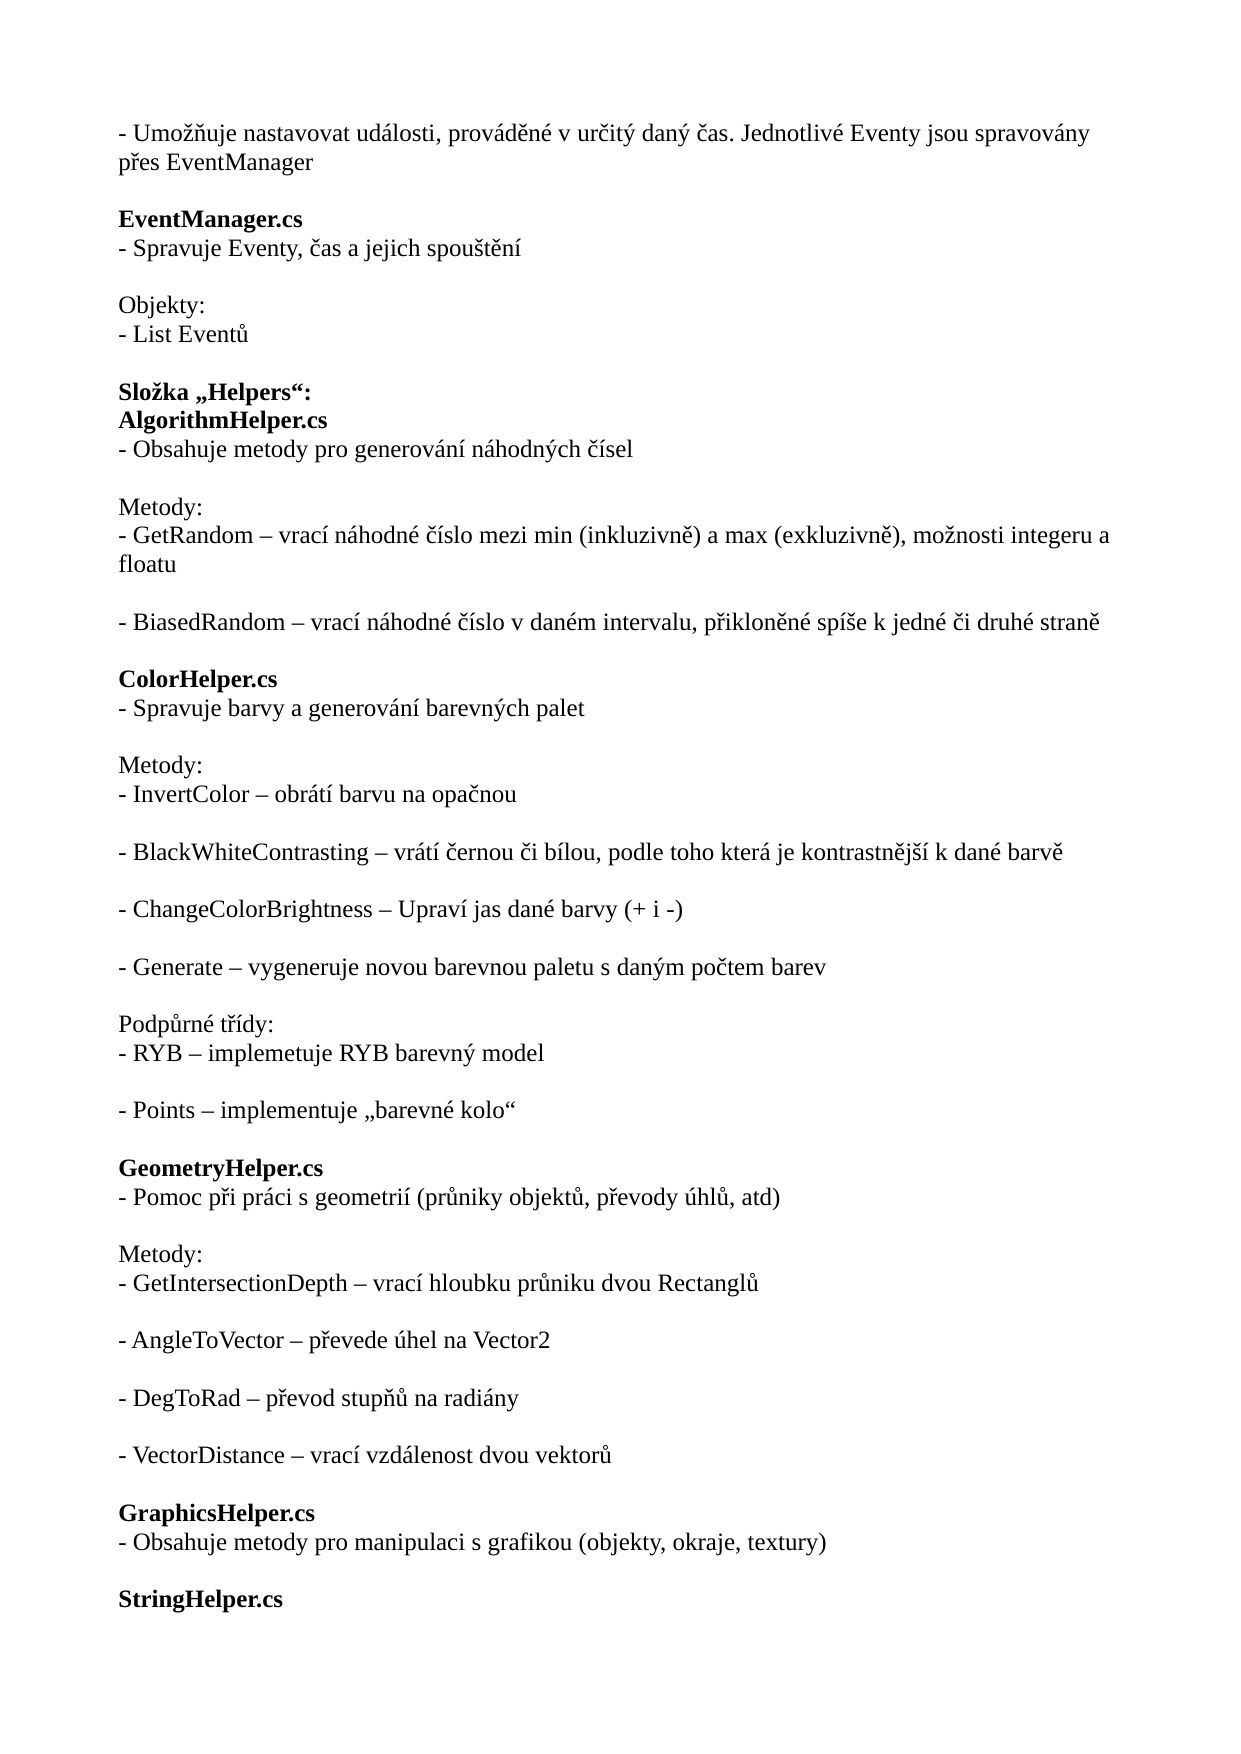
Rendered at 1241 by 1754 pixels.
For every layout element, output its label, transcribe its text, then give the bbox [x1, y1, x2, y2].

text StringHelper.cs [118, 1584, 1122, 1613]
text ColorHelper.cs [118, 664, 1122, 693]
text Metody: [118, 492, 1122, 521]
text - ChangeColorBrightness – Upraví jas dané barvy (+ i -) [118, 894, 1122, 923]
text Metody: [118, 751, 1122, 779]
text - VectorDistance – vrací vzdálenost dvou vektorů [118, 1441, 1122, 1469]
text GeometryHelper.cs [118, 1153, 1122, 1182]
text - List Eventů [118, 319, 1122, 348]
text - Generate – vygeneruje novou barevnou paletu s daným počtem barev [118, 952, 1122, 981]
text GraphicsHelper.cs [118, 1498, 1122, 1527]
text - Obsahuje metody pro manipulaci s grafikou (objekty, okraje, textury) [118, 1527, 1122, 1556]
text - Umožňuje nastavovat události, prováděné v určitý daný čas. Jednotlivé Eventy jsou spravovány přes EventManager [118, 118, 1122, 176]
text - Spravuje Eventy, čas a jejich spouštění [118, 233, 1122, 262]
text - BiasedRandom – vrací náhodné číslo v daném intervalu, přikloněné spíše k jedné či druhé straně [118, 607, 1122, 636]
text AlgorithmHelper.cs [118, 406, 1122, 434]
text Metody: [118, 1239, 1122, 1268]
text Podpůrné třídy: [118, 1009, 1122, 1038]
text - Obsahuje metody pro generování náhodných čísel [118, 434, 1122, 463]
text - InvertColor – obrátí barvu na opačnou [118, 779, 1122, 808]
text - AngleToVector – převede úhel na Vector2 [118, 1326, 1122, 1354]
text - Points – implementuje „barevné kolo“ [118, 1096, 1122, 1124]
text - GetIntersectionDepth – vrací hloubku průniku dvou Rectanglů [118, 1268, 1122, 1297]
text - Spravuje barvy a generování barevných palet [118, 693, 1122, 722]
text Objekty: [118, 291, 1122, 319]
text - Pomoc při práci s geometrií (průniky objektů, převody úhlů, atd) [118, 1182, 1122, 1211]
text Složka „Helpers“: [118, 377, 1122, 406]
text - DegToRad – převod stupňů na radiány [118, 1383, 1122, 1412]
text - GetRandom – vrací náhodné číslo mezi min (inkluzivně) a max (exkluzivně), možnosti integeru a floatu [118, 521, 1122, 578]
text EventManager.cs [118, 204, 1122, 233]
text - BlackWhiteContrasting – vrátí černou či bílou, podle toho která je kontrastnější k dané barvě [118, 837, 1122, 866]
text - RYB – implemetuje RYB barevný model [118, 1038, 1122, 1067]
